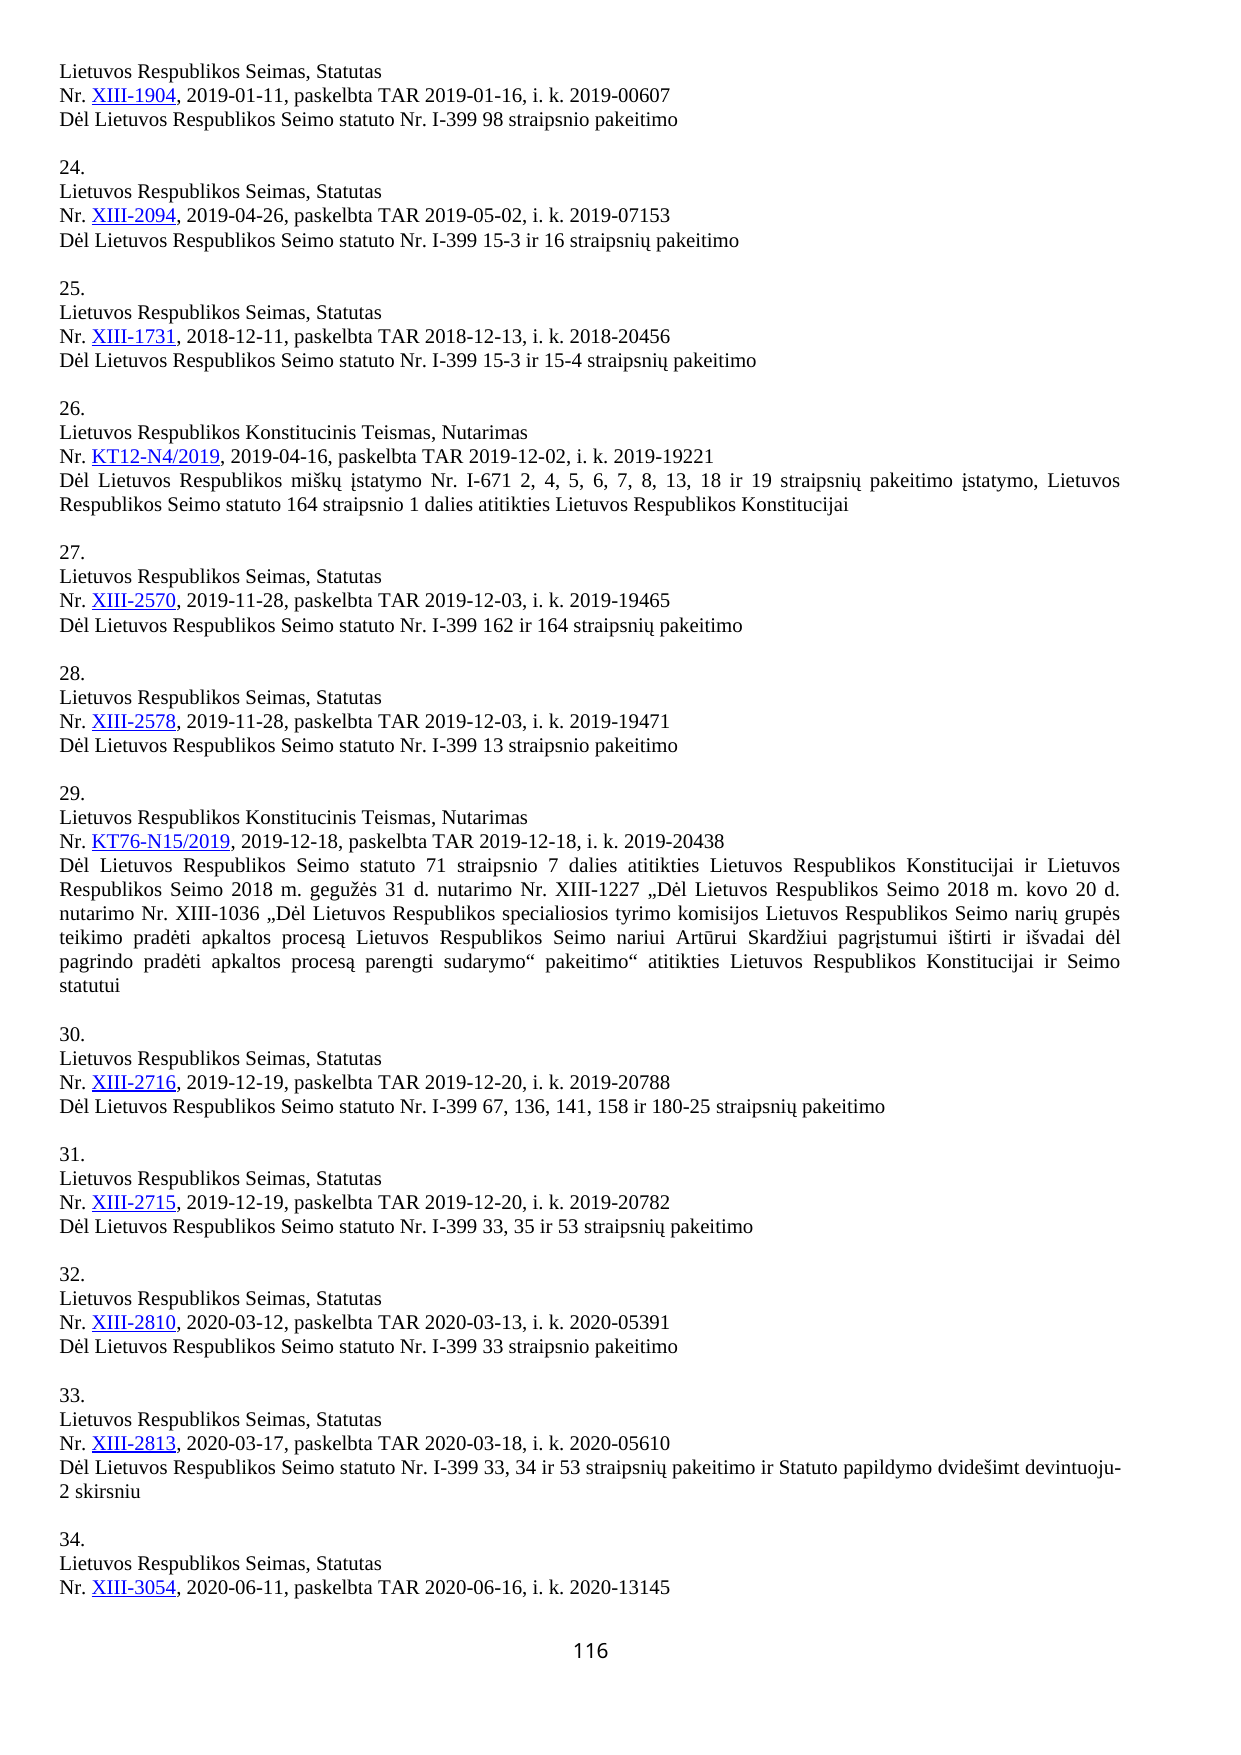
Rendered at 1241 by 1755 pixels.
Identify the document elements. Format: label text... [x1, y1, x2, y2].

text Nr. XIII-2570, 2019-11-28, paskelbta TAR 2019-12-03, i. k. 2019-19465 [59, 588, 1122, 612]
text Dėl Lietuvos Respublikos Seimo statuto Nr. I-399 162 ir 164 straipsnių pakeitimo [59, 612, 1122, 637]
text Nr. XIII-2578, 2019-11-28, paskelbta TAR 2019-12-03, i. k. 2019-19471 [59, 709, 1122, 733]
text 24. [59, 155, 1122, 179]
text Nr. KT76-N15/2019, 2019-12-18, paskelbta TAR 2019-12-18, i. k. 2019-20438 [59, 829, 1122, 853]
text Nr. XIII-1731, 2018-12-11, paskelbta TAR 2018-12-13, i. k. 2018-20456 [59, 324, 1122, 348]
text Nr. XIII-1904, 2019-01-11, paskelbta TAR 2019-01-16, i. k. 2019-00607 [59, 83, 1122, 107]
text Nr. XIII-2715, 2019-12-19, paskelbta TAR 2019-12-20, i. k. 2019-20782 [59, 1190, 1122, 1214]
text Lietuvos Respublikos Seimas, Statutas [59, 1286, 1122, 1310]
text 34. [59, 1527, 1122, 1551]
text 32. [59, 1262, 1122, 1286]
text Nr. XIII-2810, 2020-03-12, paskelbta TAR 2020-03-13, i. k. 2020-05391 [59, 1310, 1122, 1334]
text Dėl Lietuvos Respublikos Seimo statuto Nr. I-399 67, 136, 141, 158 ir 180-25 straipsnių pakeitimo [59, 1094, 1122, 1118]
text 26. [59, 396, 1122, 420]
text Lietuvos Respublikos Konstitucinis Teismas, Nutarimas [59, 420, 1122, 444]
text Lietuvos Respublikos Seimas, Statutas [59, 300, 1122, 324]
text 33. [59, 1382, 1122, 1407]
text Dėl Lietuvos Respublikos Seimo statuto Nr. I-399 15-3 ir 15-4 straipsnių pakeitimo [59, 348, 1122, 372]
text Nr. KT12-N4/2019, 2019-04-16, paskelbta TAR 2019-12-02, i. k. 2019-19221 [59, 444, 1122, 468]
text Lietuvos Respublikos Seimas, Statutas [59, 1551, 1122, 1575]
text Lietuvos Respublikos Seimas, Statutas [59, 1046, 1122, 1070]
text 29. [59, 781, 1122, 805]
text Lietuvos Respublikos Seimas, Statutas [59, 1166, 1122, 1190]
text Nr. XIII-2094, 2019-04-26, paskelbta TAR 2019-05-02, i. k. 2019-07153 [59, 203, 1122, 227]
text Nr. XIII-3054, 2020-06-11, paskelbta TAR 2020-06-16, i. k. 2020-13145 [59, 1575, 1122, 1599]
text Lietuvos Respublikos Seimas, Statutas [59, 59, 1122, 83]
text 28. [59, 661, 1122, 685]
text 30. [59, 1022, 1122, 1046]
text Nr. XIII-2716, 2019-12-19, paskelbta TAR 2019-12-20, i. k. 2019-20788 [59, 1070, 1122, 1094]
text Dėl Lietuvos Respublikos Seimo statuto Nr. I-399 33 straipsnio pakeitimo [59, 1334, 1122, 1358]
text Dėl Lietuvos Respublikos Seimo statuto Nr. I-399 33, 35 ir 53 straipsnių pakeitimo [59, 1214, 1122, 1238]
text Dėl Lietuvos Respublikos Seimo statuto Nr. I-399 98 straipsnio pakeitimo [59, 107, 1122, 131]
text Lietuvos Respublikos Seimas, Statutas [59, 179, 1122, 203]
text Lietuvos Respublikos Konstitucinis Teismas, Nutarimas [59, 805, 1122, 829]
text Dėl Lietuvos Respublikos Seimo statuto Nr. I-399 13 straipsnio pakeitimo [59, 733, 1122, 757]
text 31. [59, 1142, 1122, 1166]
text Lietuvos Respublikos Seimas, Statutas [59, 685, 1122, 709]
text Nr. XIII-2813, 2020-03-17, paskelbta TAR 2020-03-18, i. k. 2020-05610 [59, 1431, 1122, 1455]
text 25. [59, 276, 1122, 300]
text Lietuvos Respublikos Seimas, Statutas [59, 564, 1122, 588]
text Dėl Lietuvos Respublikos miškų įstatymo Nr. I-671 2, 4, 5, 6, 7, 8, 13, 18 ir 19 straipsnių pakeitimo įstatymo, Lietuvos Respublikos Seimo statuto 164 straipsnio 1 dalies atitikties Lietuvos Respublikos Konstitucijai [59, 468, 1122, 516]
text Lietuvos Respublikos Seimas, Statutas [59, 1407, 1122, 1431]
text Dėl Lietuvos Respublikos Seimo statuto Nr. I-399 15-3 ir 16 straipsnių pakeitimo [59, 227, 1122, 252]
text 27. [59, 540, 1122, 564]
text Dėl Lietuvos Respublikos Seimo statuto Nr. I-399 33, 34 ir 53 straipsnių pakeitimo ir Statuto papildymo dvidešimt devintuoju-2 skirsniu [59, 1455, 1122, 1503]
text Dėl Lietuvos Respublikos Seimo statuto 71 straipsnio 7 dalies atitikties Lietuvos Respublikos Konstitucijai ir Lietuvos Respublikos Seimo 2018 m. gegužės 31 d. nutarimo Nr. XIII-1227 „Dėl Lietuvos Respublikos Seimo 2018 m. kovo 20 d. nutarimo Nr. XIII-1036 „Dėl Lietuvos Respublikos specialiosios tyrimo komisijos Lietuvos Respublikos Seimo narių grupės teikimo pradėti apkaltos procesą Lietuvos Respublikos Seimo nariui Artūrui Skardžiui pagrįstumui ištirti ir išvadai dėl pagrindo pradėti apkaltos procesą parengti sudarymo“ pakeitimo“ atitikties Lietuvos Respublikos Konstitucijai ir Seimo statutui [59, 853, 1122, 997]
